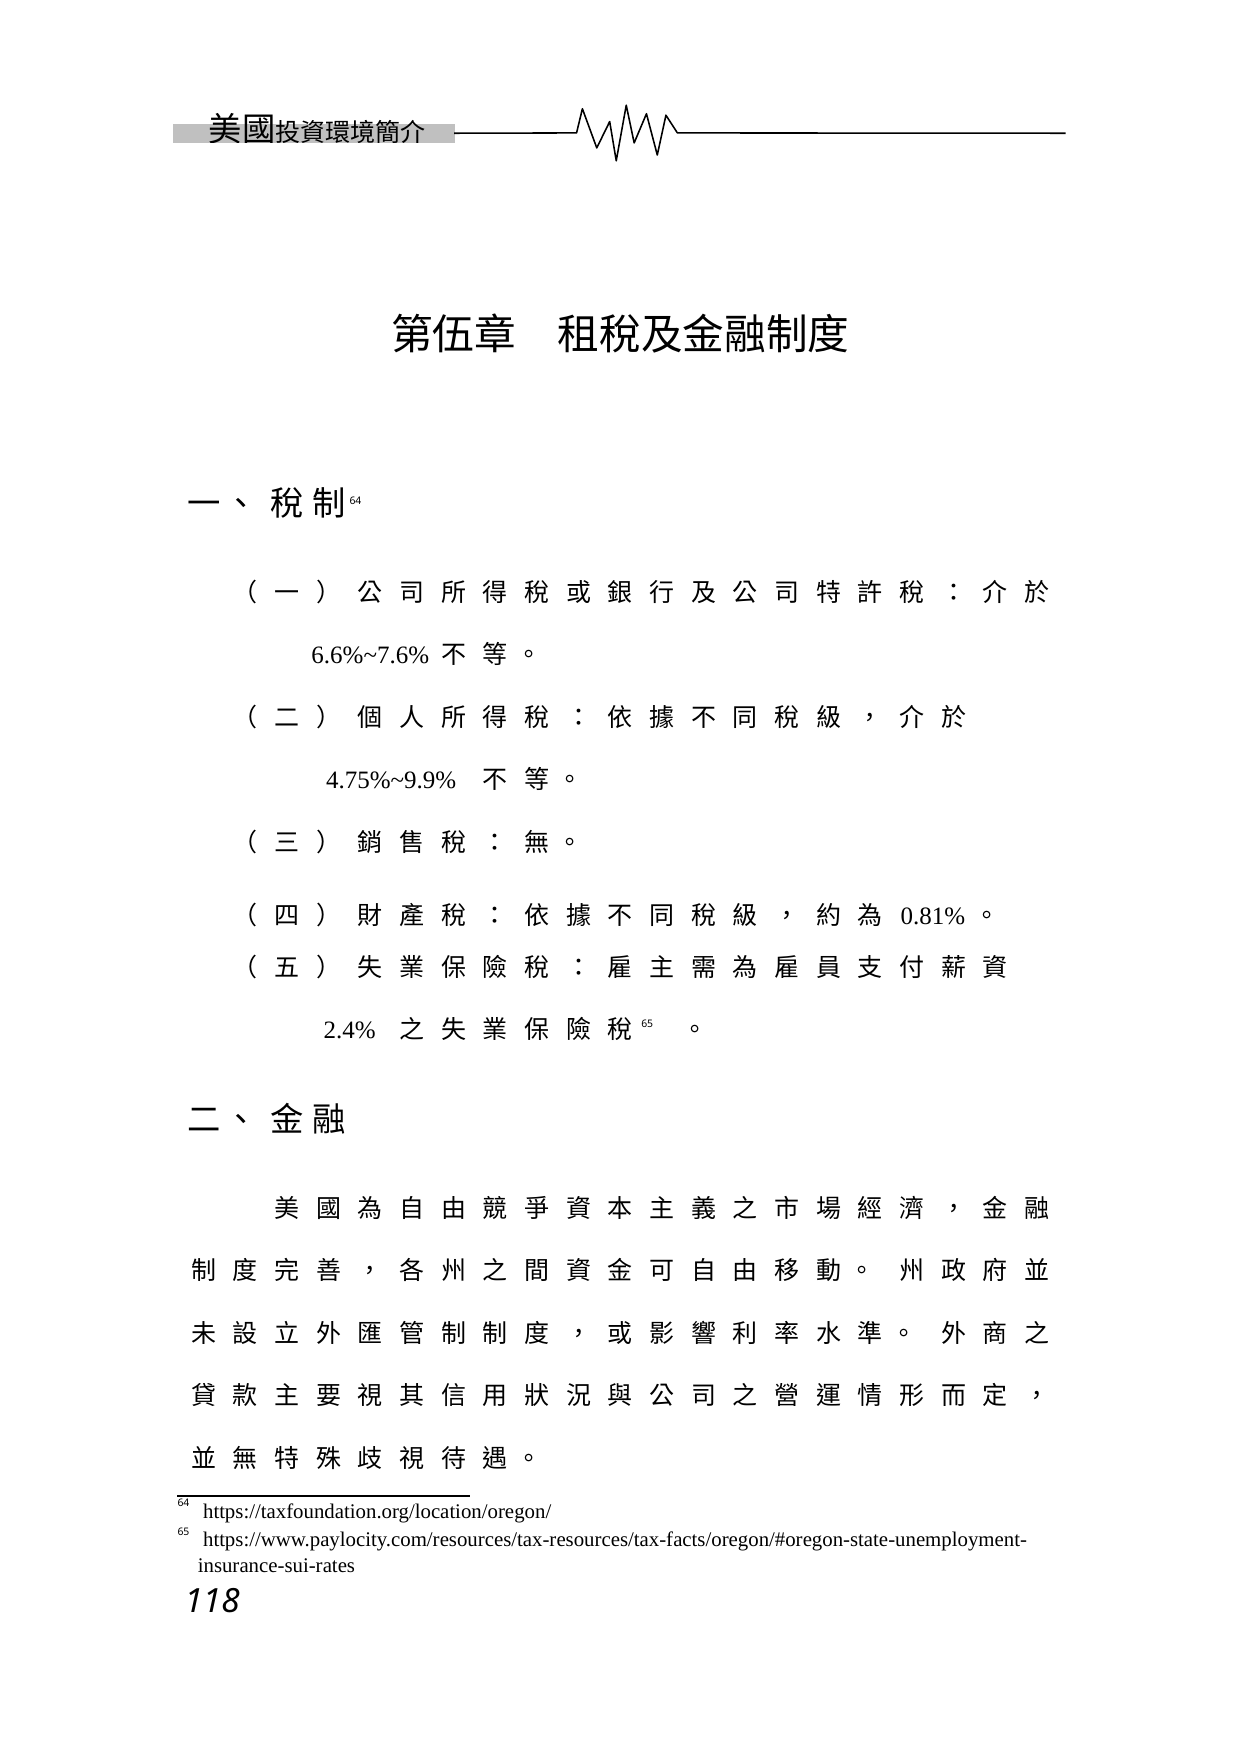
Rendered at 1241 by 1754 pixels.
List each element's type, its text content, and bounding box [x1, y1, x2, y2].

text 一、稅制 [183, 459, 1058, 522]
text 二、金融 [183, 1075, 1058, 1138]
text （三）銷售稅：無。 [207, 799, 1058, 861]
text https://www.paylocity.com/resources/tax-resources/tax-facts/oregon/#oregon-state-unemployment-insurance-sui-rates [177, 1524, 1063, 1577]
text 第伍章 租稅及金融制度 [183, 290, 1058, 352]
text （二）個人所得稅：依據不同稅級，介於4.75%~9.9%不等。 [207, 674, 1058, 799]
text （四）財產稅：依據不同稅級，約為0.81%。 [207, 861, 1058, 924]
text 美國為自由競爭資本主義之市場經濟，金融制度完善，各州之間資金可自由移動。州政府並未設立外匯管制制度，或影響利率水準。外商之貸款主要視其信用狀況與公司之營運情形而定，並無特殊歧視待遇。 [183, 1165, 1058, 1477]
text （一）公司所得稅或銀行及公司特許稅：介於6.6%~7.6%不等。 [207, 549, 1058, 674]
text （五）失業保險稅：雇主需為雇員支付薪資2.4%之失業保險稅。 [207, 924, 1058, 1049]
text https://taxfoundation.org/location/oregon/ [177, 1496, 1063, 1524]
